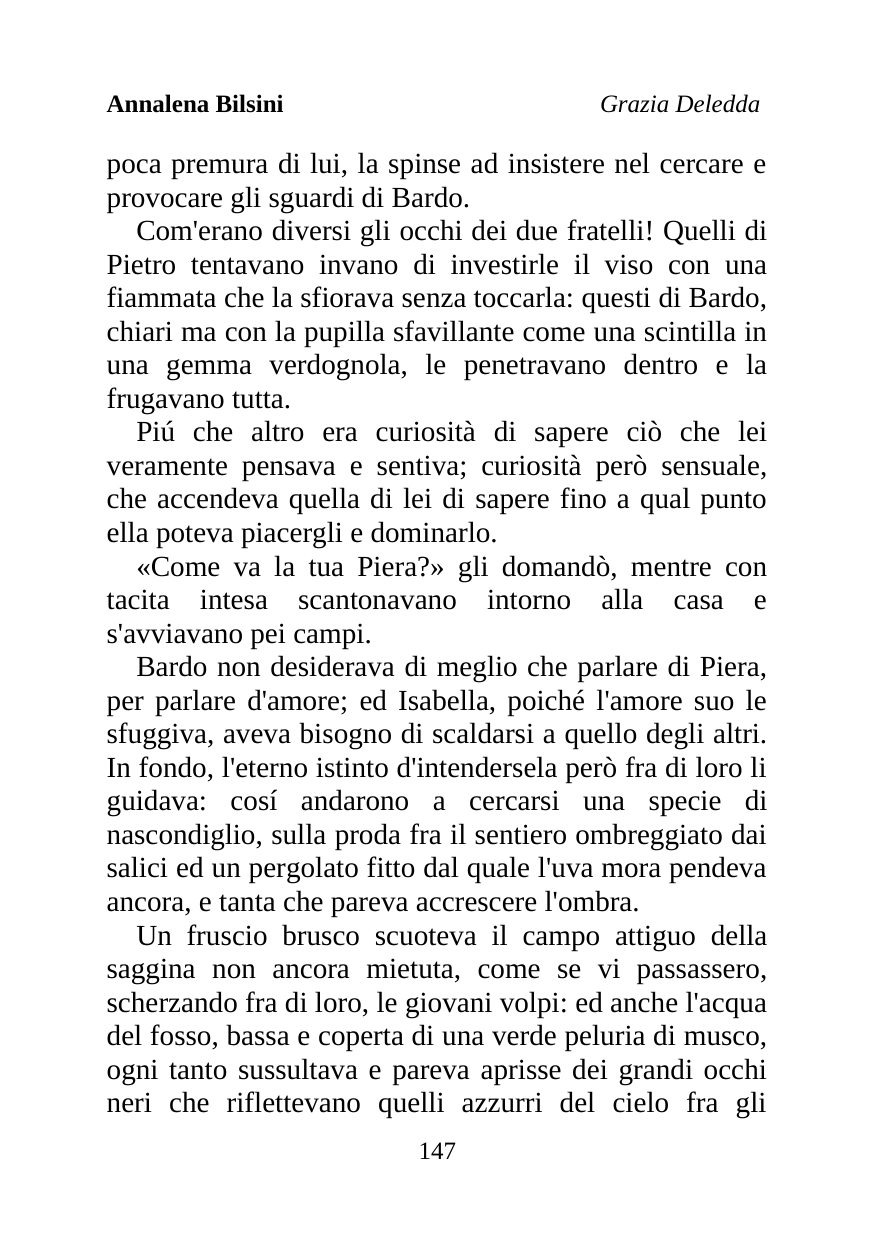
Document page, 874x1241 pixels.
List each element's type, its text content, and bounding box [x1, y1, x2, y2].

text «Come va la tua Piera?» gli domandò, mentre con tacita intesa scantonavano intorno alla casa e s'avviavano pei campi. [106, 549, 768, 649]
text Un fruscio brusco scuoteva il campo attiguo della saggina non ancora mietuta, come se vi passassero, scherzando fra di loro, le giovani volpi: ed anche l'acqua del fosso, bassa e coperta di una verde peluria di musco, ogni tanto sussultava e pareva aprisse dei grandi occhi neri che riflettevano quelli azzurri del cielo fra gli [106, 918, 768, 1119]
text Bardo non desiderava di meglio che parlare di Piera, per parlare d'amore; ed Isabella, poiché l'amore suo le sfuggiva, aveva bisogno di scaldarsi a quello degli altri. In fondo, l'eterno istinto d'intendersela però fra di loro li guidava: cosí andarono a cercarsi una specie di nascondiglio, sulla proda fra il sentiero ombreggiato dai salici ed un pergolato fitto dal quale l'uva mora pendeva ancora, e tanta che pareva accrescere l'ombra. [106, 649, 768, 918]
text poca premura di lui, la spinse ad insistere nel cercare e provocare gli sguardi di Bardo. [106, 146, 768, 213]
text Piú che altro era curiosità di sapere ciò che lei veramente pensava e sentiva; curiosità però sensuale, che accendeva quella di lei di sapere fino a qual punto ella poteva piacergli e dominarlo. [106, 414, 768, 549]
text Com'erano diversi gli occhi dei due fratelli! Quelli di Pietro tentavano invano di investirle il viso con una fiammata che la sfiorava senza toccarla: questi di Bardo, chiari ma con la pupilla sfavillante come una scintilla in una gemma verdognola, le penetravano dentro e la frugavano tutta. [106, 213, 768, 414]
